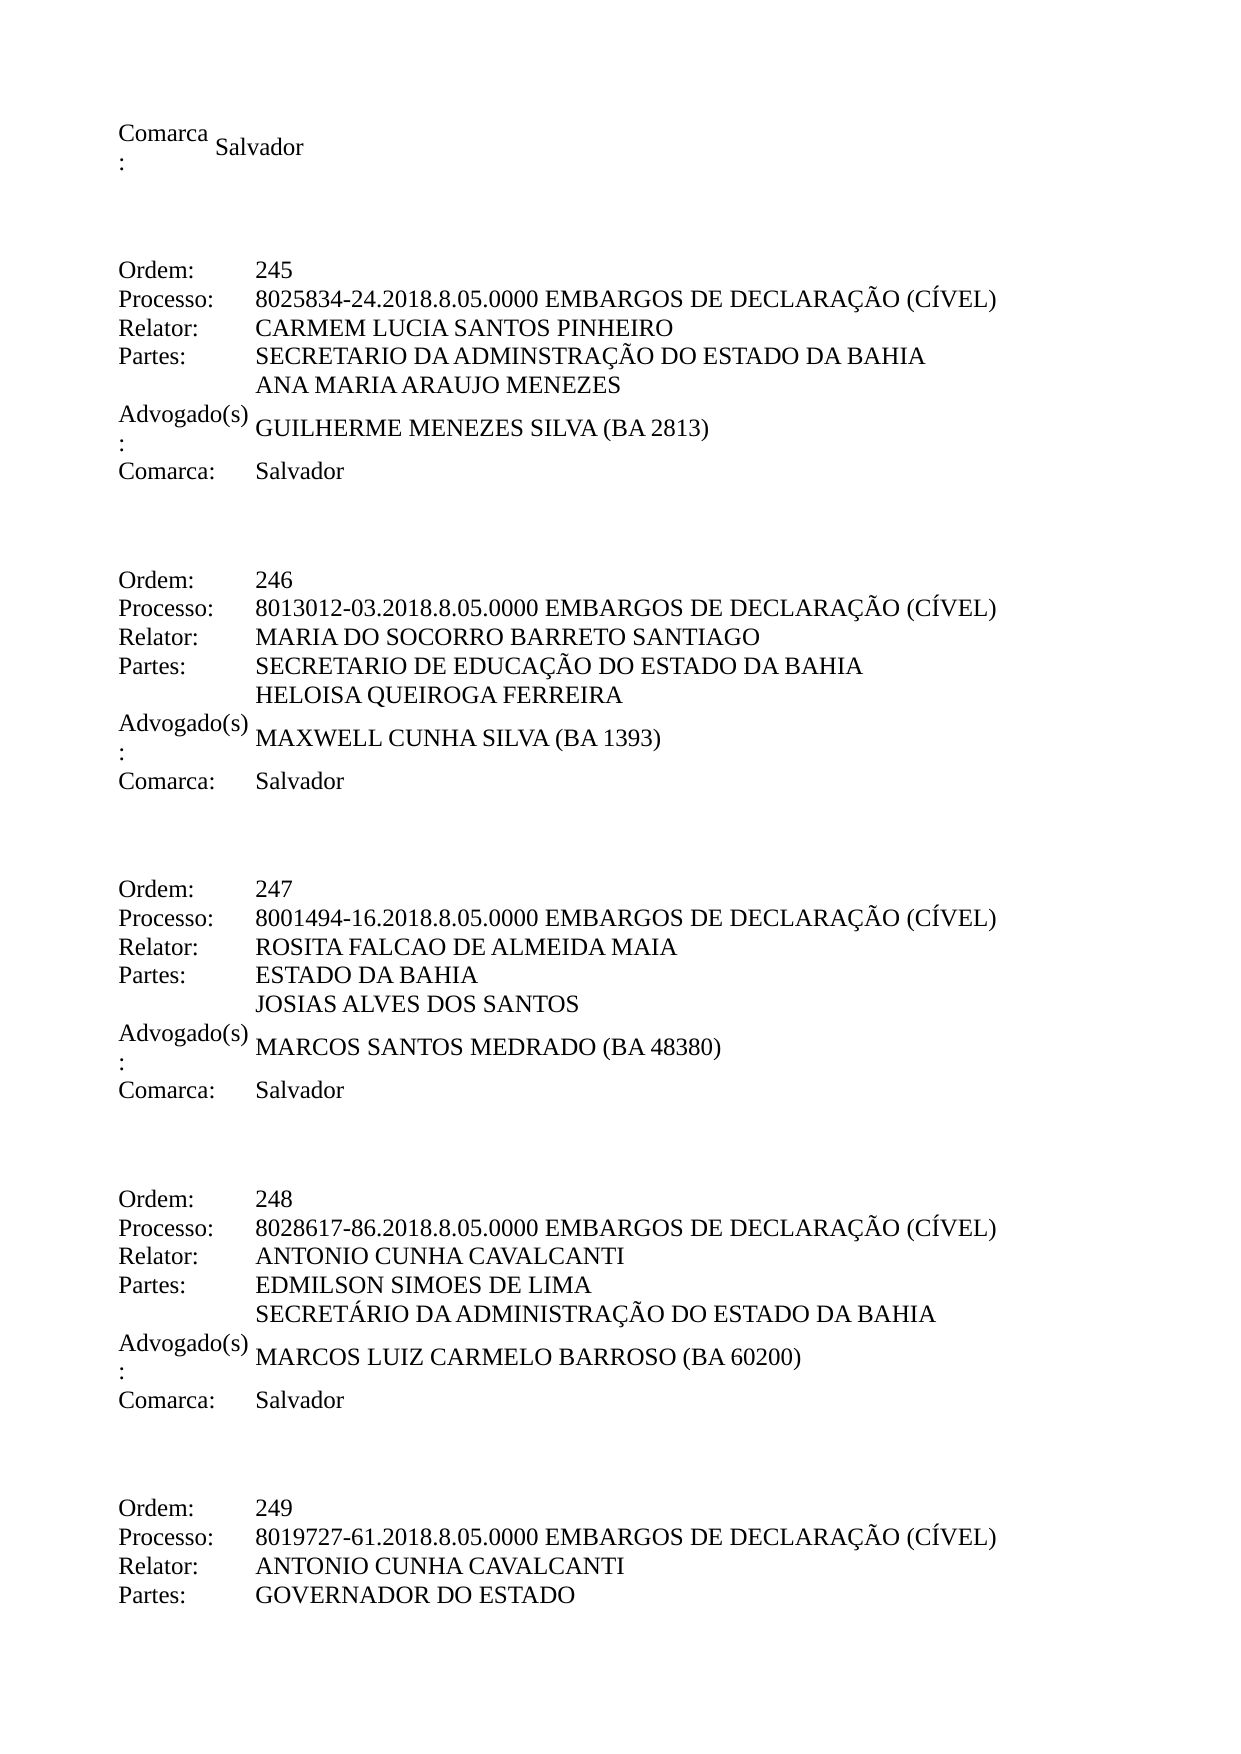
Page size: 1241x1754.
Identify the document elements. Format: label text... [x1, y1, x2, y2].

table_cell ESTADO DA BAHIA [255, 961, 997, 989]
table_cell 8001494-16.2018.8.05.0000 EMBARGOS DE DECLARAÇÃO (CÍVEL) [255, 903, 997, 932]
table_cell Comarca: [118, 456, 255, 485]
table_cell Comarca: [118, 766, 255, 795]
table_cell Processo: [118, 594, 255, 622]
table_cell HELOISA QUEIROGA FERREIRA [255, 680, 997, 708]
table_header Ordem: [118, 565, 255, 593]
table_cell 8019727-61.2018.8.05.0000 EMBARGOS DE DECLARAÇÃO (CÍVEL) [255, 1522, 997, 1551]
table_cell Processo: [118, 1522, 255, 1551]
table_cell MARIA DO SOCORRO BARRETO SANTIAGO [255, 622, 997, 651]
table_cell CARMEM LUCIA SANTOS PINHEIRO [255, 313, 997, 341]
table_header Ordem: [118, 1184, 255, 1213]
table_header Ordem: [118, 874, 255, 903]
table_cell SECRETÁRIO DA ADMINISTRAÇÃO DO ESTADO DA BAHIA [255, 1299, 997, 1328]
table_header 245 [255, 255, 997, 284]
table_cell Partes: [118, 651, 255, 680]
table_cell Advogado(s): [118, 399, 255, 456]
table_cell [118, 989, 255, 1018]
table_cell Processo: [118, 903, 255, 932]
table_cell MARCOS SANTOS MEDRADO (BA 48380) [255, 1018, 997, 1076]
table_cell Advogado(s): [118, 1328, 255, 1385]
table_cell Salvador [255, 766, 997, 795]
table_cell ANTONIO CUNHA CAVALCANTI [255, 1241, 997, 1270]
table_cell Comarca: [118, 1385, 255, 1414]
table_header Ordem: [118, 255, 255, 284]
table_cell Advogado(s): [118, 709, 255, 766]
table_cell Comarca: [118, 118, 215, 176]
table_cell Salvador [215, 118, 957, 176]
table_cell Partes: [118, 961, 255, 989]
table_header 249 [255, 1494, 997, 1522]
table_cell SECRETARIO DA ADMINSTRAÇÃO DO ESTADO DA BAHIA [255, 341, 997, 370]
table_cell ANA MARIA ARAUJO MENEZES [255, 370, 997, 399]
table_cell Partes: [118, 1270, 255, 1299]
table_cell Salvador [255, 456, 997, 485]
table_cell Salvador [255, 1385, 997, 1414]
table_cell Relator: [118, 932, 255, 961]
table_cell Relator: [118, 1241, 255, 1270]
table_cell Partes: [118, 341, 255, 370]
table_cell EDMILSON SIMOES DE LIMA [255, 1270, 997, 1299]
table_cell GUILHERME MENEZES SILVA (BA 2813) [255, 399, 997, 456]
table_header Ordem: [118, 1494, 255, 1522]
table_cell 8013012-03.2018.8.05.0000 EMBARGOS DE DECLARAÇÃO (CÍVEL) [255, 594, 997, 622]
table_header 246 [255, 565, 997, 593]
table_cell Relator: [118, 313, 255, 341]
table_cell Salvador [255, 1076, 997, 1104]
table_cell Advogado(s): [118, 1018, 255, 1076]
table_cell [118, 370, 255, 399]
table_cell SECRETARIO DE EDUCAÇÃO DO ESTADO DA BAHIA [255, 651, 997, 680]
table_cell MAXWELL CUNHA SILVA (BA 1393) [255, 709, 997, 766]
table_cell Comarca: [118, 1076, 255, 1104]
table_cell 8028617-86.2018.8.05.0000 EMBARGOS DE DECLARAÇÃO (CÍVEL) [255, 1213, 997, 1241]
table_cell [118, 680, 255, 708]
table_cell ANTONIO CUNHA CAVALCANTI [255, 1551, 997, 1580]
table_cell Relator: [118, 1551, 255, 1580]
table_cell 8025834-24.2018.8.05.0000 EMBARGOS DE DECLARAÇÃO (CÍVEL) [255, 284, 997, 313]
table_cell Processo: [118, 1213, 255, 1241]
table_cell ROSITA FALCAO DE ALMEIDA MAIA [255, 932, 997, 961]
table_cell JOSIAS ALVES DOS SANTOS [255, 989, 997, 1018]
table_cell GOVERNADOR DO ESTADO [255, 1580, 997, 1608]
table_cell Partes: [118, 1580, 255, 1608]
table_header 247 [255, 874, 997, 903]
table_cell [118, 1299, 255, 1328]
table_cell Processo: [118, 284, 255, 313]
table_header 248 [255, 1184, 997, 1213]
table_cell MARCOS LUIZ CARMELO BARROSO (BA 60200) [255, 1328, 997, 1385]
table_cell Relator: [118, 622, 255, 651]
